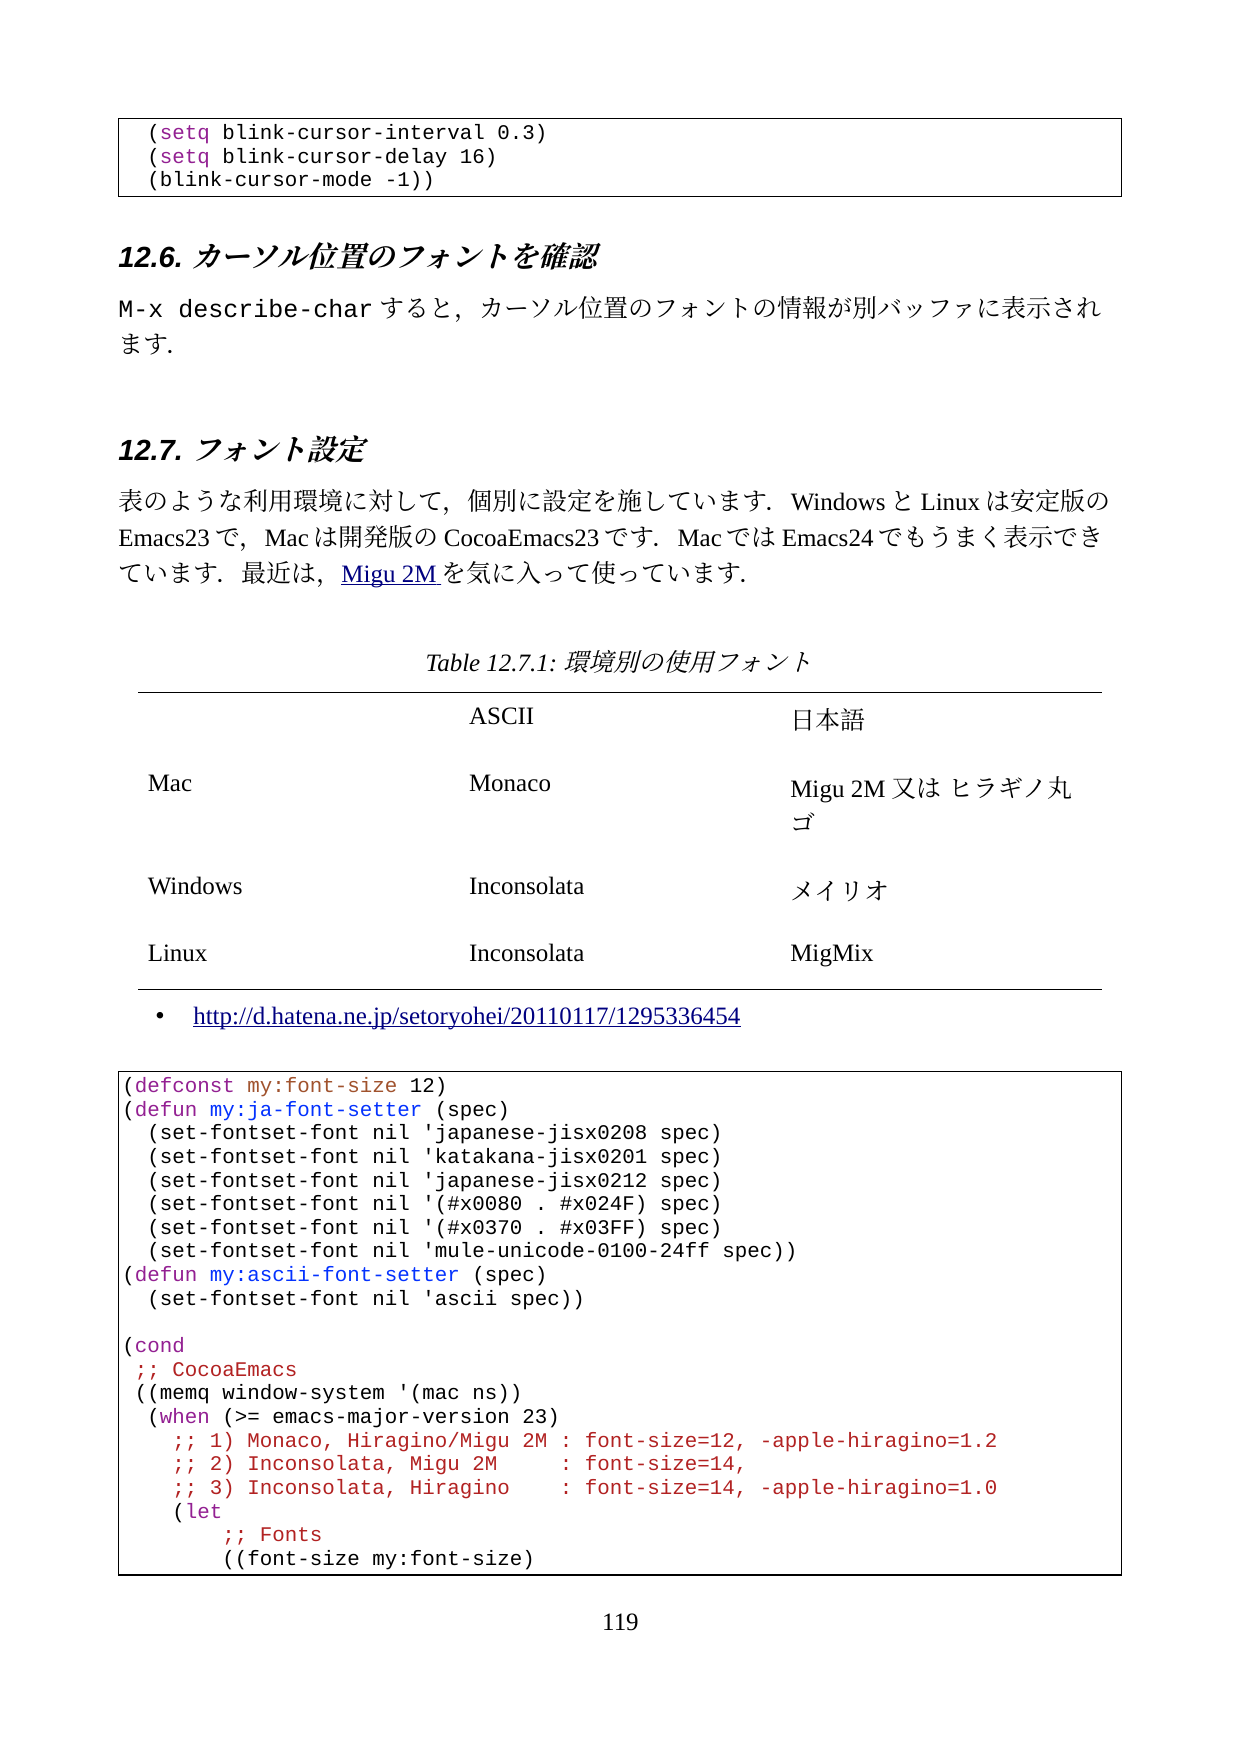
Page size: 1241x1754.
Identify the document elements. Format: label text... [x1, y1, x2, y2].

text (defun my:ascii-font-setter (spec) [119, 1260, 1121, 1284]
list http://d.hatena.ne.jp/setoryohei/20110117/1295336454 [156, 1001, 1122, 1058]
text (setq blink-cursor-interval 0.3) [119, 119, 1121, 142]
text (blink-cursor-mode -1)) [119, 165, 1121, 196]
table_header 日本語 [781, 693, 1102, 759]
text (set-fontset-font nil '(#x0080 . #x024F) spec) [119, 1189, 1121, 1213]
text (set-fontset-font nil 'katakana-jisx0201 spec) [119, 1142, 1121, 1166]
text (set-fontset-font nil 'ascii spec)) [119, 1284, 1121, 1307]
text Table 12.7.1: 環境別の使用フォント [118, 643, 1122, 679]
table_cell Inconsolata [460, 862, 781, 929]
table_cell Linux [138, 929, 459, 989]
table_header [138, 693, 459, 759]
text M-x describe-char すると，カーソル位置のフォントの情報が別バッファに表示されます． [118, 289, 1122, 390]
table_cell Migu 2M 又は ヒラギノ丸ゴ [781, 759, 1102, 862]
text (set-fontset-font nil 'japanese-jisx0208 spec) [119, 1118, 1121, 1142]
text (set-fontset-font nil 'japanese-jisx0212 spec) [119, 1166, 1121, 1189]
text (cond [119, 1331, 1121, 1355]
table_cell Monaco [460, 759, 781, 862]
text ((memq window-system '(mac ns)) [119, 1378, 1121, 1402]
text 表のような利用環境に対して，個別に設定を施しています．WindowsとLinuxは安定版のEmacs23で，Macは開発版のCocoaEmacs23です．MacではEmacs24でもうまく表示できています．最近は，Migu 2Mを気に入って使っています． [118, 482, 1122, 618]
text (set-fontset-font nil '(#x0370 . #x03FF) spec) [119, 1213, 1121, 1237]
text ;; 2) Inconsolata, Migu 2M : font-size=14, [119, 1449, 1121, 1473]
text (when (>= emacs-major-version 23) [119, 1402, 1121, 1426]
text ;; Fonts [119, 1520, 1121, 1544]
text (defconst my:font-size 12) [119, 1072, 1121, 1095]
table_header ASCII [460, 693, 781, 759]
table_cell Inconsolata [460, 929, 781, 989]
text ;; CocoaEmacs [119, 1355, 1121, 1378]
text (let [119, 1497, 1121, 1520]
text (defun my:ja-font-setter (spec) [119, 1095, 1121, 1118]
text ;; 1) Monaco, Hiragino/Migu 2M : font-size=12, -apple-hiragino=1.2 [119, 1426, 1121, 1449]
table_cell メイリオ [781, 862, 1102, 929]
text ((font-size my:font-size) [119, 1544, 1121, 1574]
text (setq blink-cursor-delay 16) [119, 142, 1121, 165]
subtitle フォント設定 [118, 427, 1122, 469]
table_cell Windows [138, 862, 459, 929]
subtitle カーソル位置のフォントを確認 [118, 234, 1122, 276]
text (set-fontset-font nil 'mule-unicode-0100-24ff spec)) [119, 1237, 1121, 1260]
table_cell Mac [138, 759, 459, 862]
text ;; 3) Inconsolata, Hiragino : font-size=14, -apple-hiragino=1.0 [119, 1473, 1121, 1497]
table_cell MigMix [781, 929, 1102, 989]
